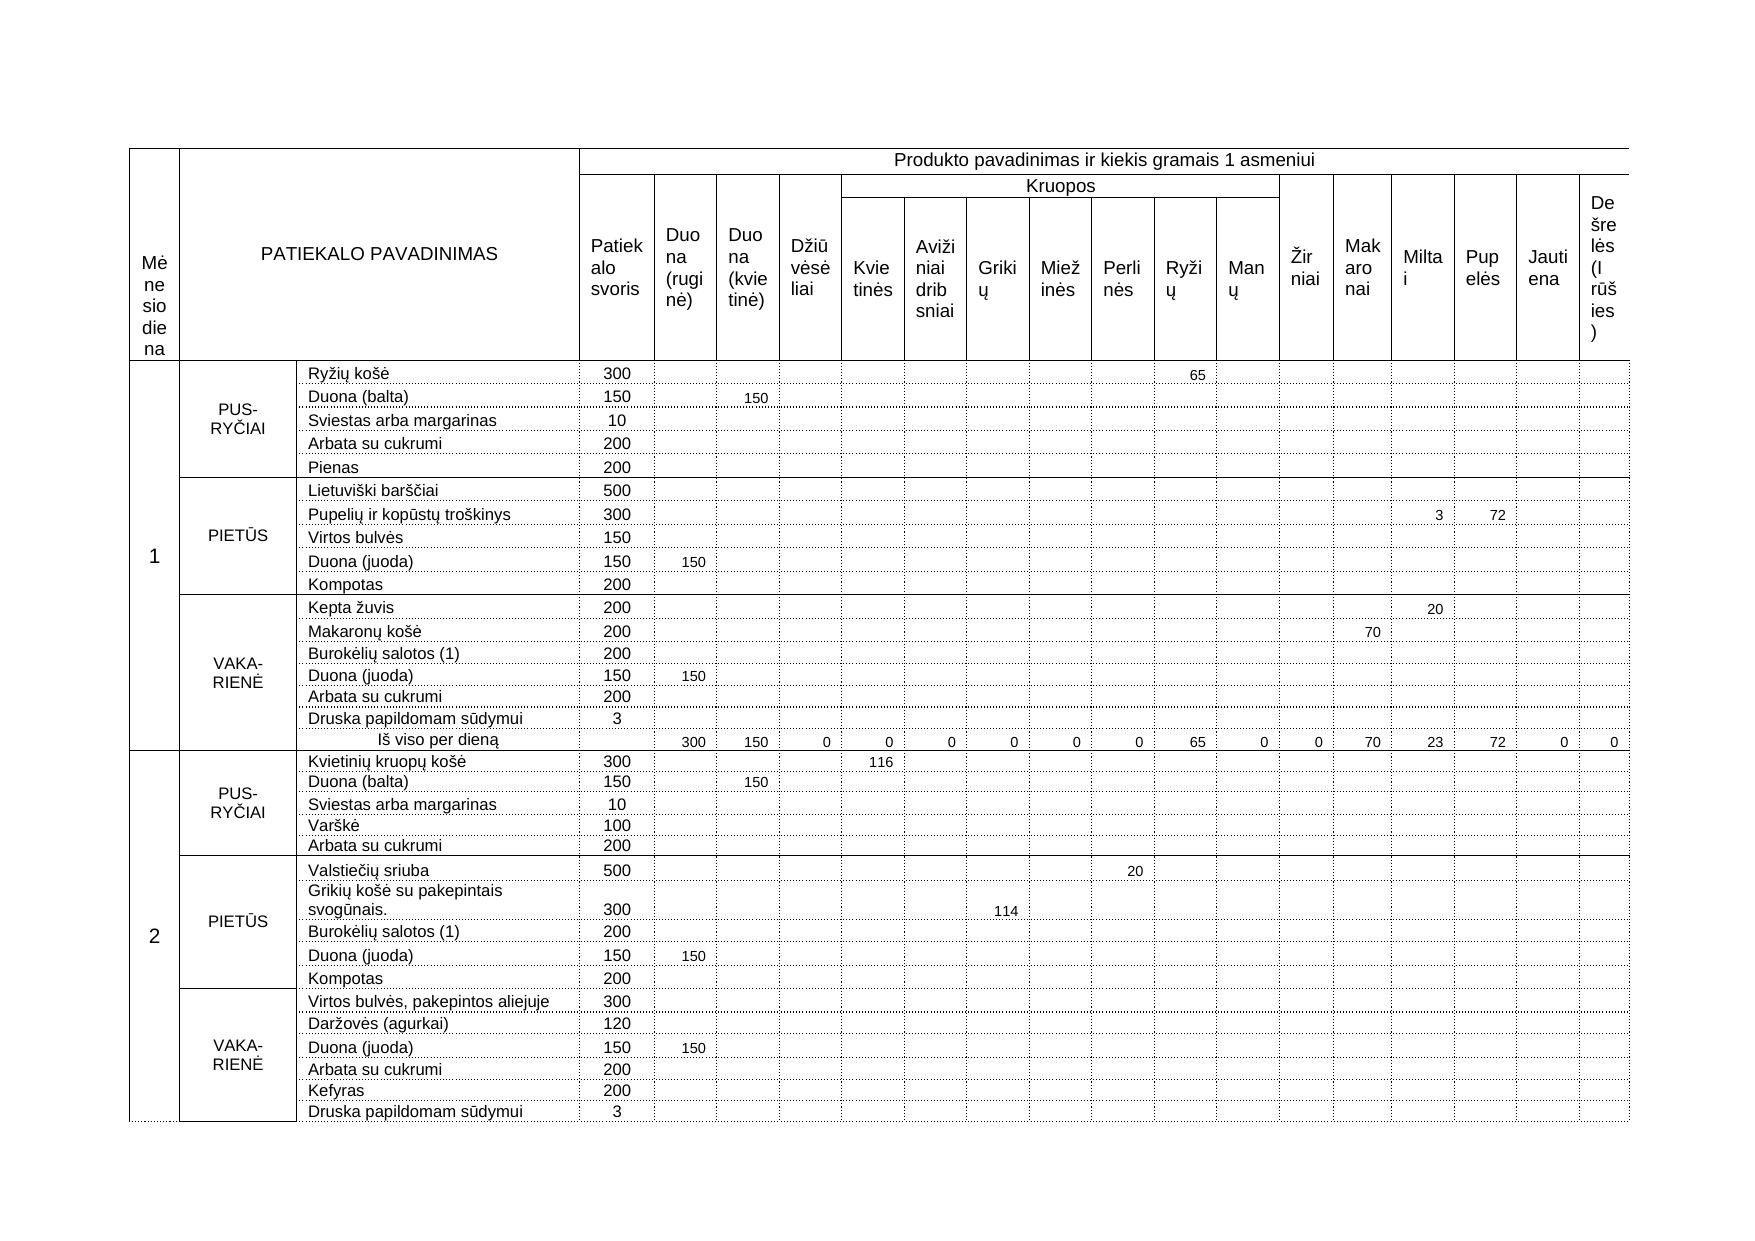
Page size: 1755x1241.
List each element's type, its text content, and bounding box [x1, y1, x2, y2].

table_cell [717, 988, 779, 1011]
table_cell Arbata su cukrumi [297, 430, 579, 453]
table_cell [1517, 706, 1579, 728]
table_cell 0 [1579, 728, 1629, 750]
table_cell [1092, 547, 1154, 571]
table_cell [904, 641, 967, 663]
table_cell [1092, 663, 1154, 684]
table_cell [1517, 571, 1579, 594]
table_cell [1392, 685, 1454, 706]
table_cell [1279, 547, 1334, 571]
table_cell Perlinės [1092, 198, 1154, 359]
table_cell [654, 478, 717, 500]
table_cell [1517, 478, 1579, 500]
table_cell [1579, 571, 1629, 594]
table_cell 200 [579, 835, 654, 855]
table_cell [1517, 595, 1579, 617]
table_cell 150 [579, 383, 654, 406]
table_cell [904, 571, 967, 594]
table_cell [967, 641, 1029, 663]
table_cell 10 [579, 791, 654, 814]
table_cell [1392, 814, 1454, 834]
table_cell 150 [654, 547, 717, 571]
table_cell [1334, 641, 1392, 663]
table_cell Kvietinių kruopų košė [297, 751, 579, 771]
table_cell Avižiniai dribsniai [905, 198, 966, 359]
table_cell 114 [967, 880, 1029, 919]
table_cell [1517, 406, 1579, 430]
table_cell [967, 706, 1029, 728]
table_cell 116 [842, 751, 904, 771]
table_cell [1454, 941, 1517, 964]
table_cell [1454, 663, 1517, 684]
table_cell [654, 835, 717, 855]
table_cell [1517, 453, 1579, 477]
table_cell [1154, 547, 1217, 571]
table_cell [717, 706, 779, 728]
table_cell [1279, 641, 1334, 663]
table_cell [1392, 641, 1454, 663]
table_cell VAKA- RIENĖ [180, 595, 296, 750]
table_cell [1217, 547, 1279, 571]
table_cell [1579, 751, 1629, 771]
table_cell [904, 478, 967, 500]
table_cell [1334, 595, 1392, 617]
table_cell [1092, 791, 1154, 814]
table_cell 200 [579, 571, 654, 594]
table_cell [1517, 919, 1579, 941]
table_cell 200 [579, 1079, 654, 1100]
table_cell Virtos bulvės [297, 524, 579, 547]
table_cell 150 [717, 383, 779, 406]
table_cell [654, 430, 717, 453]
table_cell 200 [579, 685, 654, 706]
table_cell [967, 791, 1029, 814]
table_cell [1454, 478, 1517, 500]
table_cell [904, 771, 967, 791]
table_cell [1517, 547, 1579, 571]
table_cell [779, 856, 842, 880]
table_cell [1279, 988, 1334, 1011]
table_cell [1029, 941, 1092, 964]
table_cell [1517, 1079, 1579, 1100]
table_cell [1334, 919, 1392, 941]
table_cell [842, 430, 904, 453]
table_cell [967, 751, 1029, 771]
table_cell [1092, 1011, 1154, 1033]
table_cell [654, 685, 717, 706]
table_cell [842, 941, 904, 964]
table_cell [779, 618, 842, 641]
table_cell [1217, 706, 1279, 728]
table_cell 300 [579, 500, 654, 524]
table_cell [1517, 835, 1579, 855]
table_cell [1029, 383, 1092, 406]
table_cell [717, 685, 779, 706]
table_cell [1154, 771, 1217, 791]
table_cell Kefyras [297, 1079, 579, 1100]
table_cell [1092, 595, 1154, 617]
table_cell [1334, 880, 1392, 919]
table_cell [1217, 500, 1279, 524]
table_cell [779, 1057, 842, 1078]
table_cell 200 [579, 965, 654, 988]
table_cell [1279, 500, 1334, 524]
table_cell 65 [1154, 361, 1217, 383]
table_cell [1217, 965, 1279, 988]
table_cell [1154, 1011, 1217, 1033]
table_cell [1579, 1057, 1629, 1078]
table_cell [717, 595, 779, 617]
table_cell [1092, 361, 1154, 383]
table_cell [904, 383, 967, 406]
table_cell [1392, 547, 1454, 571]
table_cell Duona (juoda) [297, 1033, 579, 1057]
table_cell 150 [579, 1033, 654, 1057]
table_cell 150 [654, 1033, 717, 1057]
table_cell [1517, 430, 1579, 453]
table_cell Duona (balta) [297, 771, 579, 791]
table_cell [779, 835, 842, 855]
table_cell [1154, 595, 1217, 617]
table_cell Valstiečių sriuba [297, 856, 579, 880]
table_cell [1092, 618, 1154, 641]
table_cell [1454, 814, 1517, 834]
table_cell [1092, 571, 1154, 594]
table_cell [1392, 1033, 1454, 1057]
table_cell [1029, 685, 1092, 706]
table_cell [1334, 706, 1392, 728]
table_cell [717, 791, 779, 814]
table_cell [1517, 383, 1579, 406]
table_cell [717, 430, 779, 453]
table_cell [1217, 751, 1279, 771]
table_cell [1279, 814, 1334, 834]
table_cell [967, 919, 1029, 941]
table_cell [1092, 1100, 1154, 1121]
table_cell [654, 453, 717, 477]
table_cell Kepta žuvis [297, 595, 579, 617]
table_cell [1334, 814, 1392, 834]
table_cell [1154, 706, 1217, 728]
table_cell [967, 1011, 1029, 1033]
table_cell [1392, 1100, 1454, 1121]
table_cell [1154, 751, 1217, 771]
table_cell Duona (ruginė) [655, 175, 716, 359]
table_cell [1217, 595, 1279, 617]
table_cell [779, 1100, 842, 1121]
table_cell 150 [654, 663, 717, 684]
table_cell [1579, 547, 1629, 571]
table_cell 200 [579, 641, 654, 663]
table_cell [1454, 453, 1517, 477]
table_cell [1517, 988, 1579, 1011]
table_cell [842, 500, 904, 524]
table_cell [1217, 941, 1279, 964]
table_cell [1029, 1100, 1092, 1121]
table_cell [1517, 641, 1579, 663]
table_cell [1517, 965, 1579, 988]
table_cell [779, 685, 842, 706]
table_cell [654, 791, 717, 814]
table_cell [842, 478, 904, 500]
table_cell [1279, 1100, 1334, 1121]
table_cell [779, 814, 842, 834]
table_cell [842, 791, 904, 814]
table_cell [1217, 571, 1279, 594]
table_cell [1029, 771, 1092, 791]
table_cell [1029, 814, 1092, 834]
table_header PATIEKALO PAVADINIMAS [180, 149, 579, 359]
table_cell Ryžių [1155, 198, 1216, 359]
table_cell [779, 406, 842, 430]
table_cell [842, 641, 904, 663]
table_cell [1154, 383, 1217, 406]
table_cell [904, 547, 967, 571]
table_cell [1579, 1100, 1629, 1121]
table_cell [1454, 547, 1517, 571]
table_cell [1579, 430, 1629, 453]
table_cell [654, 919, 717, 941]
table_cell [1334, 856, 1392, 880]
table_cell [1334, 1011, 1392, 1033]
table_cell [1217, 524, 1279, 547]
table_cell [1454, 751, 1517, 771]
table_cell [967, 965, 1029, 988]
table_cell Duona (juoda) [297, 547, 579, 571]
table_cell 150 [579, 547, 654, 571]
table_cell [1579, 524, 1629, 547]
table_cell [1517, 814, 1579, 834]
table_cell 300 [579, 361, 654, 383]
table_cell [904, 1057, 967, 1078]
table_cell 500 [579, 856, 654, 880]
table_cell [1334, 524, 1392, 547]
table_cell 200 [579, 618, 654, 641]
table_cell [1217, 383, 1279, 406]
table_cell [1279, 383, 1334, 406]
table_cell [1029, 406, 1092, 430]
table_cell [1217, 919, 1279, 941]
table_cell [1092, 406, 1154, 430]
table_cell 72 [1454, 728, 1517, 750]
table_cell Druska papildomam sūdymui [297, 1100, 579, 1121]
table_cell PUS- RYČIAI [180, 751, 296, 855]
table_cell [654, 751, 717, 771]
table_header Mėnesio diena [130, 149, 179, 359]
table_cell [1517, 500, 1579, 524]
table_cell [1517, 880, 1579, 919]
table_cell [1579, 478, 1629, 500]
table_cell [1334, 1033, 1392, 1057]
table_cell [842, 965, 904, 988]
table_cell [1154, 791, 1217, 814]
table_cell [1029, 361, 1092, 383]
table_cell [1029, 1033, 1092, 1057]
table_cell [967, 430, 1029, 453]
table_cell [779, 1079, 842, 1100]
table_header Produkto pavadinimas ir kiekis gramais 1 asmeniui [580, 149, 1629, 174]
table_cell [717, 453, 779, 477]
table_cell [1334, 988, 1392, 1011]
table_cell 0 [1517, 728, 1579, 750]
table_cell Makaronai [1334, 175, 1391, 359]
table_cell Žirniai [1280, 175, 1333, 359]
table_cell 0 [904, 728, 967, 750]
table_cell [1454, 1079, 1517, 1100]
table_cell 300 [579, 988, 654, 1011]
table_cell Kruopos [842, 175, 1279, 197]
table_cell [1279, 880, 1334, 919]
table_cell [842, 524, 904, 547]
table_cell [842, 1011, 904, 1033]
table_cell [779, 965, 842, 988]
table_cell Varškė [297, 814, 579, 834]
table_cell [842, 1033, 904, 1057]
table_cell [967, 771, 1029, 791]
table_cell [654, 965, 717, 988]
table_cell [1029, 791, 1092, 814]
table_cell [1454, 685, 1517, 706]
table_cell [1029, 524, 1092, 547]
table_cell [1392, 478, 1454, 500]
table_cell [1154, 835, 1217, 855]
table_cell [1517, 771, 1579, 791]
table_cell [1154, 814, 1217, 834]
table_cell [654, 595, 717, 617]
table_cell [1029, 706, 1092, 728]
table_cell [904, 1033, 967, 1057]
table_cell 70 [1334, 728, 1392, 750]
table_cell [1092, 1079, 1154, 1100]
table_cell [1279, 856, 1334, 880]
table_cell [1029, 1057, 1092, 1078]
table_cell [842, 1100, 904, 1121]
table_cell [717, 641, 779, 663]
table_cell [1517, 791, 1579, 814]
table_cell [967, 835, 1029, 855]
table_cell [1279, 835, 1334, 855]
table_cell [1092, 478, 1154, 500]
table_cell [1092, 988, 1154, 1011]
table_cell [1029, 547, 1092, 571]
table_cell [842, 835, 904, 855]
table_cell Kompotas [297, 571, 579, 594]
table_cell [717, 835, 779, 855]
table_cell [1029, 965, 1092, 988]
table_cell [1454, 1057, 1517, 1078]
table_cell [1154, 663, 1217, 684]
table_cell [1454, 406, 1517, 430]
table_cell Džiūvėsėliai [780, 175, 841, 359]
table_cell [779, 571, 842, 594]
table_cell [1454, 988, 1517, 1011]
table_cell 200 [579, 430, 654, 453]
table_cell [717, 1057, 779, 1078]
table_cell [842, 1057, 904, 1078]
table_cell [1392, 383, 1454, 406]
table_cell 100 [579, 814, 654, 834]
table_cell Duona (kvietinė) [717, 175, 779, 359]
table_cell [967, 406, 1029, 430]
table_cell [717, 1100, 779, 1121]
table_cell [779, 1011, 842, 1033]
table_cell [967, 1033, 1029, 1057]
table_cell [1279, 791, 1334, 814]
table_cell [1517, 941, 1579, 964]
table_cell [1217, 685, 1279, 706]
table_cell 23 [1392, 728, 1454, 750]
table_cell [904, 524, 967, 547]
table_cell [1334, 791, 1392, 814]
table_cell [1392, 1057, 1454, 1078]
table_cell [1579, 988, 1629, 1011]
table_cell [1517, 685, 1579, 706]
table_cell [1579, 814, 1629, 834]
table_cell [654, 856, 717, 880]
table_cell Arbata su cukrumi [297, 685, 579, 706]
table_cell [1454, 706, 1517, 728]
table_cell [1217, 1100, 1279, 1121]
table_cell [717, 1079, 779, 1100]
table_cell Manų [1217, 198, 1279, 359]
table_cell [1579, 919, 1629, 941]
table_cell [654, 771, 717, 791]
table_cell [1217, 988, 1279, 1011]
table_cell [654, 706, 717, 728]
table_cell [842, 571, 904, 594]
table_cell [717, 1011, 779, 1033]
table_cell [1579, 941, 1629, 964]
table_cell [967, 500, 1029, 524]
table_cell [1092, 1033, 1154, 1057]
table_cell [717, 524, 779, 547]
table_cell [1517, 856, 1579, 880]
table_cell [1392, 1079, 1454, 1100]
table_cell [779, 641, 842, 663]
table_cell [967, 618, 1029, 641]
table_cell [1454, 965, 1517, 988]
table_cell [904, 791, 967, 814]
table_cell [904, 835, 967, 855]
table_cell [1154, 1100, 1217, 1121]
table_cell [967, 685, 1029, 706]
table_cell [1279, 478, 1334, 500]
table_cell [1517, 1033, 1579, 1057]
table_cell Grikių košė su pakepintais svogūnais. [297, 880, 579, 919]
table_cell 0 [842, 728, 904, 750]
table_cell [1092, 706, 1154, 728]
table_cell [1392, 919, 1454, 941]
table_cell [904, 618, 967, 641]
table_cell [904, 965, 967, 988]
table_cell [1217, 791, 1279, 814]
table_cell [1579, 453, 1629, 477]
table_cell Duona (balta) [297, 383, 579, 406]
table_cell [717, 547, 779, 571]
table_cell [1454, 641, 1517, 663]
table_cell [579, 728, 654, 750]
table_cell [1454, 571, 1517, 594]
table_cell Arbata su cukrumi [297, 1057, 579, 1078]
table_cell [1454, 595, 1517, 617]
table_cell [904, 663, 967, 684]
table_cell [779, 500, 842, 524]
table_cell [779, 988, 842, 1011]
table_cell [779, 919, 842, 941]
table_cell 1 [130, 361, 179, 750]
table_cell [1517, 618, 1579, 641]
table_cell [1154, 618, 1217, 641]
table_cell [1392, 751, 1454, 771]
table_cell [1279, 919, 1334, 941]
table_cell [1029, 618, 1092, 641]
table_cell [1029, 500, 1092, 524]
table_cell [967, 1057, 1029, 1078]
table_cell [904, 406, 967, 430]
table_cell [1454, 919, 1517, 941]
table_cell [904, 361, 967, 383]
table_cell [1154, 685, 1217, 706]
table_cell [1092, 919, 1154, 941]
table_cell [842, 595, 904, 617]
table_cell [904, 430, 967, 453]
table_cell [842, 706, 904, 728]
table_cell [842, 988, 904, 1011]
table_cell [1154, 524, 1217, 547]
table_cell [904, 706, 967, 728]
table_cell 200 [579, 1057, 654, 1078]
table_cell [1279, 595, 1334, 617]
table_cell Makaronų košė [297, 618, 579, 641]
table_cell [1579, 1079, 1629, 1100]
table_cell [904, 595, 967, 617]
table_cell [1217, 835, 1279, 855]
table_cell [1579, 791, 1629, 814]
table_cell [654, 988, 717, 1011]
table_cell [904, 988, 967, 1011]
table_cell [1279, 430, 1334, 453]
table_cell [1029, 880, 1092, 919]
table_cell [1334, 685, 1392, 706]
table_cell [904, 685, 967, 706]
table_cell [1092, 814, 1154, 834]
table_cell [1154, 941, 1217, 964]
table_cell [1092, 641, 1154, 663]
table_cell [1029, 988, 1092, 1011]
table_cell [717, 856, 779, 880]
table_cell [717, 814, 779, 834]
table_cell [1092, 941, 1154, 964]
table_cell [842, 880, 904, 919]
table_cell [1392, 571, 1454, 594]
table_cell [654, 814, 717, 834]
table_cell [1392, 835, 1454, 855]
table_cell [1279, 571, 1334, 594]
table_cell [1154, 856, 1217, 880]
table_cell Ryžių košė [297, 361, 579, 383]
table_cell [967, 478, 1029, 500]
table_cell [1092, 965, 1154, 988]
table_cell [1029, 1011, 1092, 1033]
table_cell [904, 941, 967, 964]
table_cell [779, 1033, 842, 1057]
table_cell [1092, 524, 1154, 547]
table_cell [779, 706, 842, 728]
table_cell 0 [967, 728, 1029, 750]
table_cell 200 [579, 919, 654, 941]
table_cell [1279, 751, 1334, 771]
table_cell [1279, 941, 1334, 964]
table_cell [967, 1100, 1029, 1121]
table_cell [779, 547, 842, 571]
table_cell [1392, 361, 1454, 383]
table_cell PUS- RYČIAI [180, 361, 296, 477]
table_cell 200 [579, 595, 654, 617]
table_cell [1029, 751, 1092, 771]
table_cell [1154, 1057, 1217, 1078]
table_cell [717, 361, 779, 383]
table_cell [1579, 880, 1629, 919]
table_cell PIETŪS [180, 478, 296, 594]
table_cell [1392, 1011, 1454, 1033]
table_cell [1334, 383, 1392, 406]
table_cell [1454, 791, 1517, 814]
table_cell [1279, 771, 1334, 791]
table_cell [654, 383, 717, 406]
table_cell [1579, 500, 1629, 524]
table_cell [904, 751, 967, 771]
table_cell [967, 547, 1029, 571]
table_cell 70 [1334, 618, 1392, 641]
table_cell [1454, 835, 1517, 855]
table_cell [717, 478, 779, 500]
table_cell 300 [579, 880, 654, 919]
table_cell [842, 771, 904, 791]
table_cell [1154, 880, 1217, 919]
table_cell [1334, 547, 1392, 571]
table_cell [1454, 1100, 1517, 1121]
table_cell [967, 361, 1029, 383]
table_cell 150 [654, 941, 717, 964]
table_cell [1579, 835, 1629, 855]
table_cell [1517, 1011, 1579, 1033]
table_cell [842, 383, 904, 406]
table_cell [904, 1079, 967, 1100]
table_cell [1392, 406, 1454, 430]
table_cell [1279, 1033, 1334, 1057]
table_cell [1092, 751, 1154, 771]
table_cell [779, 771, 842, 791]
table_cell [717, 500, 779, 524]
table_cell [1334, 571, 1392, 594]
table_cell [967, 524, 1029, 547]
table_cell [1154, 1033, 1217, 1057]
table_cell [654, 880, 717, 919]
table_cell [717, 965, 779, 988]
table_cell [1392, 771, 1454, 791]
table_cell [654, 1100, 717, 1121]
table_cell [1579, 1011, 1629, 1033]
table_cell [1454, 1033, 1517, 1057]
table_cell Druska papildomam sūdymui [297, 706, 579, 728]
table_cell Kvietinės [842, 198, 904, 359]
table_cell [1517, 361, 1579, 383]
table_cell [967, 663, 1029, 684]
table_cell [1154, 919, 1217, 941]
table_cell [1279, 406, 1334, 430]
table_cell Burokėlių salotos (1) [297, 919, 579, 941]
table_cell PIETŪS [180, 856, 296, 988]
table_cell [967, 941, 1029, 964]
table_cell 0 [1217, 728, 1279, 750]
table_cell Lietuviški barščiai [297, 478, 579, 500]
table_cell Jautiena [1517, 175, 1579, 359]
table_cell Daržovės (agurkai) [297, 1011, 579, 1033]
table_cell [1579, 1033, 1629, 1057]
table_cell [1029, 595, 1092, 617]
table_cell 150 [579, 941, 654, 964]
table_cell Iš viso per dieną [297, 728, 579, 750]
table_cell [1392, 965, 1454, 988]
table_cell 150 [579, 771, 654, 791]
table_cell [654, 1079, 717, 1100]
table_cell [1392, 880, 1454, 919]
table_cell 120 [579, 1011, 654, 1033]
table_cell [779, 941, 842, 964]
table_cell [904, 919, 967, 941]
table_cell [1154, 453, 1217, 477]
table_cell [1334, 965, 1392, 988]
table_cell [1454, 361, 1517, 383]
table_cell Pupelės [1455, 175, 1516, 359]
table_cell [654, 524, 717, 547]
table_cell [1029, 641, 1092, 663]
table_cell [967, 988, 1029, 1011]
table_cell [1392, 988, 1454, 1011]
table_cell [904, 1100, 967, 1121]
table_cell [1154, 965, 1217, 988]
table_cell 0 [1092, 728, 1154, 750]
table_cell [1154, 571, 1217, 594]
table_cell [1279, 361, 1334, 383]
table_cell [1154, 430, 1217, 453]
table_cell [1392, 791, 1454, 814]
table_cell [1334, 771, 1392, 791]
table_cell [1392, 706, 1454, 728]
table_cell [1092, 685, 1154, 706]
table_cell [842, 406, 904, 430]
table_cell [1217, 361, 1279, 383]
table_cell [842, 814, 904, 834]
table_cell [717, 1033, 779, 1057]
table_cell [1154, 1079, 1217, 1100]
table_cell [1217, 1033, 1279, 1057]
table_cell [967, 571, 1029, 594]
table_cell [1217, 856, 1279, 880]
table_cell 300 [654, 728, 717, 750]
table_cell [1579, 685, 1629, 706]
table_cell [1279, 1011, 1334, 1033]
table_cell [1217, 618, 1279, 641]
table_cell 300 [579, 751, 654, 771]
table_cell [717, 941, 779, 964]
table_cell 500 [579, 478, 654, 500]
table_cell [967, 383, 1029, 406]
table_cell [1217, 1079, 1279, 1100]
table_cell [1334, 663, 1392, 684]
table_cell [842, 663, 904, 684]
table_cell [717, 618, 779, 641]
table_cell [654, 1011, 717, 1033]
table_cell [842, 685, 904, 706]
table_cell [1334, 500, 1392, 524]
table_cell [717, 406, 779, 430]
table_cell [1392, 856, 1454, 880]
table_cell [842, 856, 904, 880]
table_cell [1579, 361, 1629, 383]
table_cell [1392, 663, 1454, 684]
table_cell 150 [579, 524, 654, 547]
table_cell [1029, 571, 1092, 594]
table_cell [1579, 856, 1629, 880]
table_cell [904, 856, 967, 880]
table_cell 0 [1279, 728, 1334, 750]
table_cell 3 [1392, 500, 1454, 524]
table_cell [1217, 641, 1279, 663]
table_cell [1579, 641, 1629, 663]
table_cell [1154, 406, 1217, 430]
table_cell [1092, 500, 1154, 524]
table_cell [1029, 835, 1092, 855]
table_cell VAKA- RIENĖ [180, 989, 296, 1121]
table_cell Grikių [967, 198, 1029, 359]
table_cell [1092, 430, 1154, 453]
table_cell Duona (juoda) [297, 941, 579, 964]
table_cell [717, 663, 779, 684]
table_cell 200 [579, 453, 654, 477]
table_cell [654, 406, 717, 430]
table_cell [654, 618, 717, 641]
table_cell 10 [579, 406, 654, 430]
table_cell [1092, 453, 1154, 477]
table_cell 20 [1392, 595, 1454, 617]
table_cell [904, 500, 967, 524]
table_cell [1454, 1011, 1517, 1033]
table_cell [1334, 941, 1392, 964]
table_cell [1279, 965, 1334, 988]
table_cell [904, 1011, 967, 1033]
table_cell [1217, 880, 1279, 919]
table_cell [1579, 618, 1629, 641]
table_cell [1154, 988, 1217, 1011]
table_cell [1334, 453, 1392, 477]
table_cell 150 [579, 663, 654, 684]
table_cell [967, 595, 1029, 617]
table_cell [1279, 706, 1334, 728]
table_cell [1334, 478, 1392, 500]
table_cell Patiekalo svoris [580, 175, 654, 359]
table_cell 0 [1029, 728, 1092, 750]
table_cell [1154, 641, 1217, 663]
table_cell [1334, 406, 1392, 430]
table_cell Arbata su cukrumi [297, 835, 579, 855]
table_cell [1217, 771, 1279, 791]
table_cell Pupelių ir kopūstų troškinys [297, 500, 579, 524]
table_cell [842, 1079, 904, 1100]
table_cell [842, 618, 904, 641]
table_cell [1454, 430, 1517, 453]
table_cell [717, 571, 779, 594]
table_cell [1334, 835, 1392, 855]
table_cell [1517, 1100, 1579, 1121]
table_cell [842, 919, 904, 941]
table_cell [1517, 663, 1579, 684]
table_cell 3 [579, 706, 654, 728]
table_cell 65 [1154, 728, 1217, 750]
table_cell [1279, 663, 1334, 684]
table_cell Kompotas [297, 965, 579, 988]
table_cell [842, 361, 904, 383]
table_cell [967, 1079, 1029, 1100]
table_cell [904, 814, 967, 834]
table_cell Miežinės [1030, 198, 1091, 359]
table_cell [1279, 1079, 1334, 1100]
table_cell Burokėlių salotos (1) [297, 641, 579, 663]
table_cell [779, 663, 842, 684]
table_cell [1029, 1079, 1092, 1100]
table_cell [1092, 880, 1154, 919]
table_cell [842, 547, 904, 571]
table_cell Dešrelės (I rūšies) [1580, 175, 1629, 359]
table_cell [904, 453, 967, 477]
table_cell [654, 1057, 717, 1078]
table_cell [842, 453, 904, 477]
table_cell [1029, 430, 1092, 453]
table_cell [1217, 430, 1279, 453]
table_cell [1029, 453, 1092, 477]
table_cell [779, 595, 842, 617]
table_cell [1454, 383, 1517, 406]
table_cell [1392, 453, 1454, 477]
table_cell [779, 383, 842, 406]
table_cell [1217, 1011, 1279, 1033]
table_cell [1334, 1079, 1392, 1100]
table_cell [1579, 383, 1629, 406]
table_cell [1579, 595, 1629, 617]
table_cell [1029, 919, 1092, 941]
table_cell [1579, 771, 1629, 791]
table_cell [1334, 1057, 1392, 1078]
table_cell [1154, 500, 1217, 524]
table_cell [1517, 1057, 1579, 1078]
table_cell [779, 453, 842, 477]
table_cell [1217, 478, 1279, 500]
table_cell [1029, 856, 1092, 880]
table_cell [1454, 771, 1517, 791]
table_cell [654, 571, 717, 594]
table_cell Virtos bulvės, pakepintos aliejuje [297, 988, 579, 1011]
table_cell [904, 880, 967, 919]
table_cell [1517, 524, 1579, 547]
table_cell Pienas [297, 453, 579, 477]
table_cell [779, 361, 842, 383]
table_cell [1579, 406, 1629, 430]
table_cell [1217, 814, 1279, 834]
table_cell [1092, 835, 1154, 855]
table_cell 20 [1092, 856, 1154, 880]
table_cell [779, 880, 842, 919]
table_cell [1517, 751, 1579, 771]
table_cell [1392, 941, 1454, 964]
table_cell 150 [717, 728, 779, 750]
table_cell [1092, 771, 1154, 791]
table_cell [717, 919, 779, 941]
table_cell [717, 880, 779, 919]
table_cell [1334, 430, 1392, 453]
table_cell [1579, 965, 1629, 988]
table_cell [717, 751, 779, 771]
table_cell [1029, 478, 1092, 500]
table_cell 72 [1454, 500, 1517, 524]
table_cell Sviestas arba margarinas [297, 791, 579, 814]
table_cell [1279, 685, 1334, 706]
table_cell [1454, 856, 1517, 880]
table_cell [1092, 383, 1154, 406]
table_cell [1279, 453, 1334, 477]
table_cell [1392, 524, 1454, 547]
table_cell [1579, 706, 1629, 728]
table_cell [1154, 478, 1217, 500]
table_cell [1217, 1057, 1279, 1078]
table_cell [779, 430, 842, 453]
table_cell [967, 814, 1029, 834]
table_cell [654, 641, 717, 663]
table_cell [1029, 663, 1092, 684]
table_cell [1454, 618, 1517, 641]
table_cell [1454, 524, 1517, 547]
table_cell [779, 524, 842, 547]
table_cell [779, 751, 842, 771]
table_cell 0 [779, 728, 842, 750]
table_cell [1392, 430, 1454, 453]
table_cell Sviestas arba margarinas [297, 406, 579, 430]
table_cell [1217, 663, 1279, 684]
table_cell 150 [717, 771, 779, 791]
table_cell [654, 361, 717, 383]
table_cell [1579, 663, 1629, 684]
table_cell [1217, 453, 1279, 477]
table_cell Miltai [1392, 175, 1454, 359]
table_cell [779, 791, 842, 814]
table_cell [967, 453, 1029, 477]
table_cell [1334, 361, 1392, 383]
table_cell [1392, 618, 1454, 641]
table_cell [1334, 1100, 1392, 1121]
table_cell [1334, 751, 1392, 771]
table_cell [654, 500, 717, 524]
table_cell [1217, 406, 1279, 430]
table_cell Duona (juoda) [297, 663, 579, 684]
table_cell [967, 856, 1029, 880]
table_cell [779, 478, 842, 500]
table_cell [1454, 880, 1517, 919]
table_cell [1279, 524, 1334, 547]
table_cell [1092, 1057, 1154, 1078]
table_cell 2 [130, 751, 179, 1121]
table_cell [1279, 618, 1334, 641]
table_cell 3 [579, 1100, 654, 1121]
table_cell [1279, 1057, 1334, 1078]
